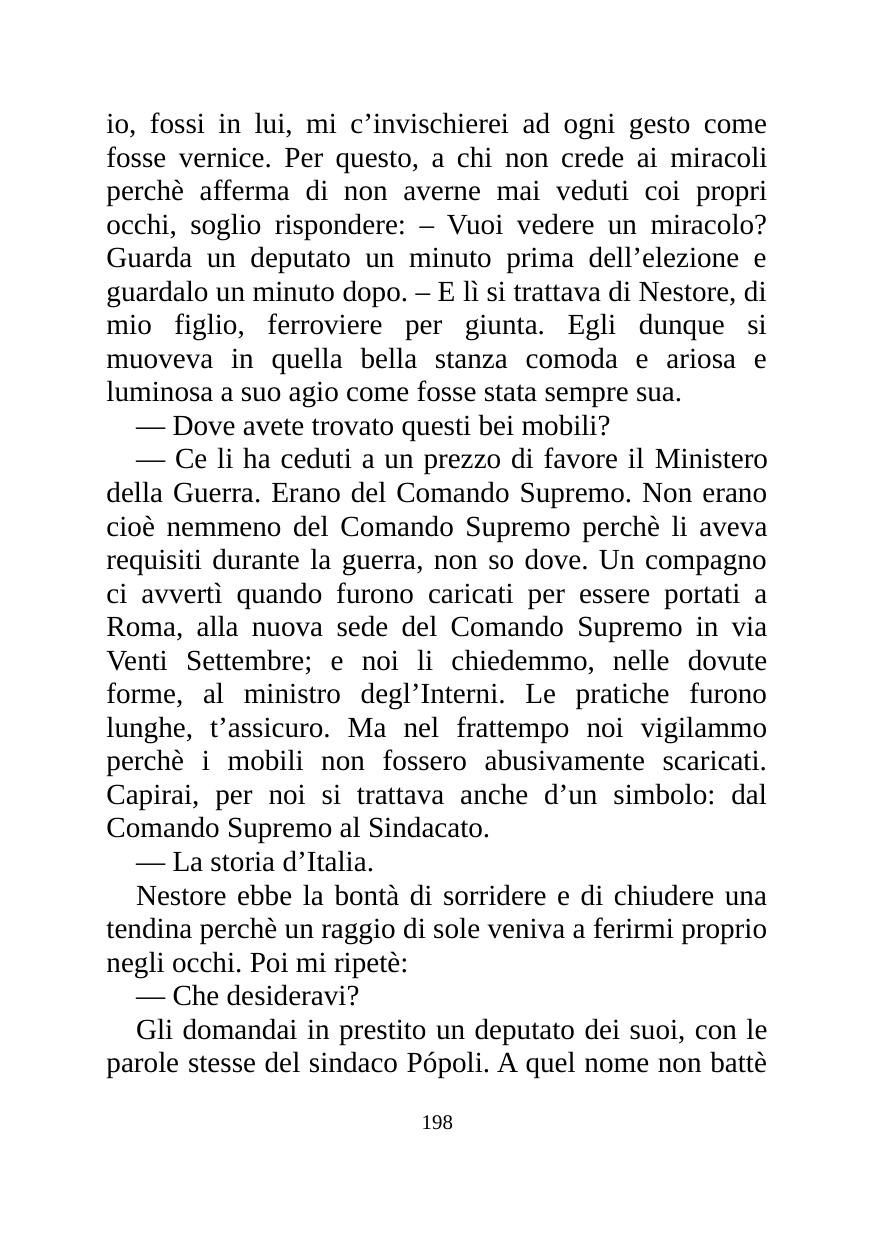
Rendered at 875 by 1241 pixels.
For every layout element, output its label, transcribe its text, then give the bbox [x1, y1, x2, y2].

text Nestore ebbe la bontà di sorridere e di chiudere una tendina perchè un raggio di sole veniva a ferirmi proprio negli occhi. Poi mi ripetè: [106, 878, 768, 978]
text — Ce li ha ceduti a un prezzo di favore il Ministero della Guerra. Erano del Comando Supremo. Non erano cioè nemmeno del Comando Supremo perchè li aveva requisiti durante la guerra, non so dove. Un compagno ci avvertì quando furono caricati per essere portati a Roma, alla nuova sede del Comando Supremo in via Venti Settembre; e noi li chiedemmo, nelle dovute forme, al ministro degl’Interni. Le pratiche furono lunghe, t’assicuro. Ma nel frattempo noi vigilammo perchè i mobili non fossero abusivamente scaricati. Capirai, per noi si trattava anche d’un simbolo: dal Comando Supremo al Sindacato. [106, 442, 768, 844]
text — La storia d’Italia. [106, 844, 768, 878]
text io, fossi in lui, mi c’invischierei ad ogni gesto come fosse vernice. Per questo, a chi non crede ai miracoli perchè afferma di non averne mai veduti coi propri occhi, soglio rispondere: – Vuoi vedere un miracolo? Guarda un deputato un minuto prima dell’elezione e guardalo un minuto dopo. – E lì si trattava di Nestore, di mio figlio, ferroviere per giunta. Egli dunque si muoveva in quella bella stanza comoda e ariosa e luminosa a suo agio come fosse stata sempre sua. [106, 106, 768, 408]
text — Dove avete trovato questi bei mobili? [106, 408, 768, 442]
text — Che desideravi? [106, 978, 768, 1012]
text Gli domandai in prestito un deputato dei suoi, con le parole stesse del sindaco Pópoli. A quel nome non battè [106, 1012, 768, 1079]
